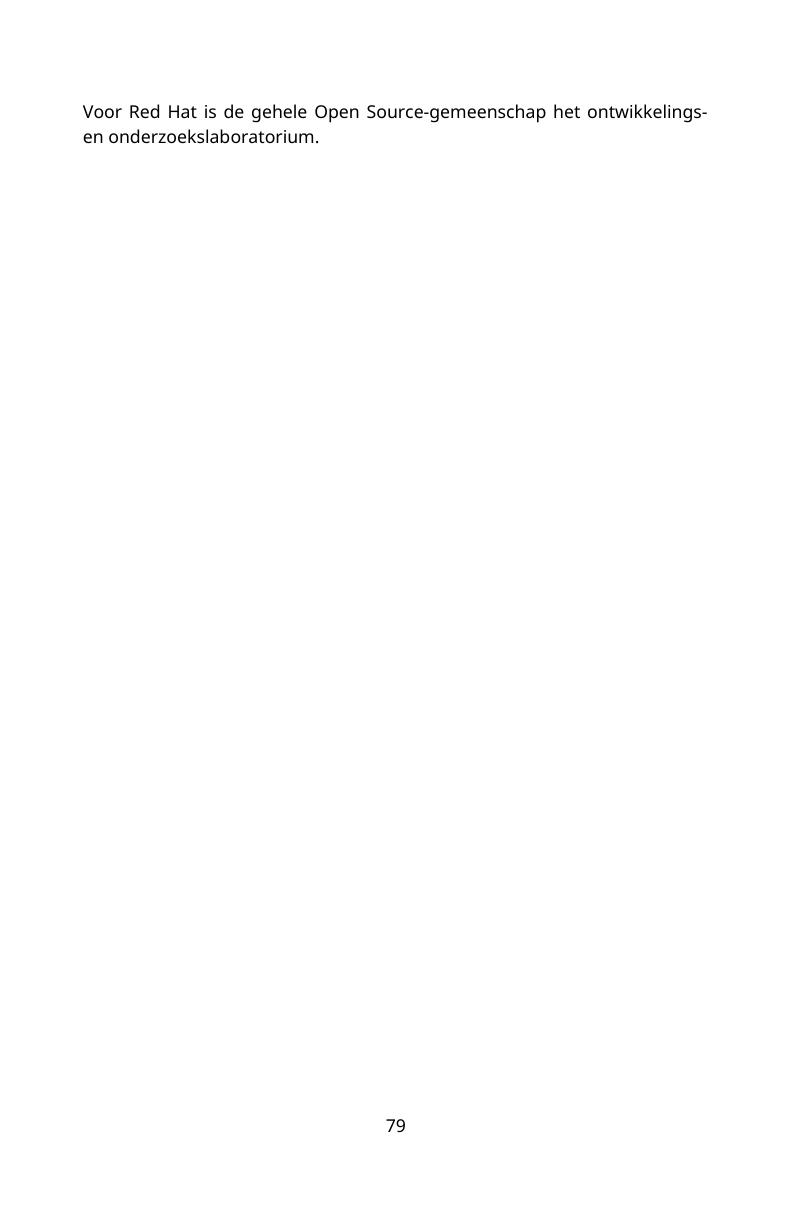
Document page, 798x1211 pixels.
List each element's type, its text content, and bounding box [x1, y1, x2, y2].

text Voor Red Hat is de gehele Open Source-gemeenschap het ontwikkelings- en onderzoekslaboratorium. [83, 99, 709, 149]
